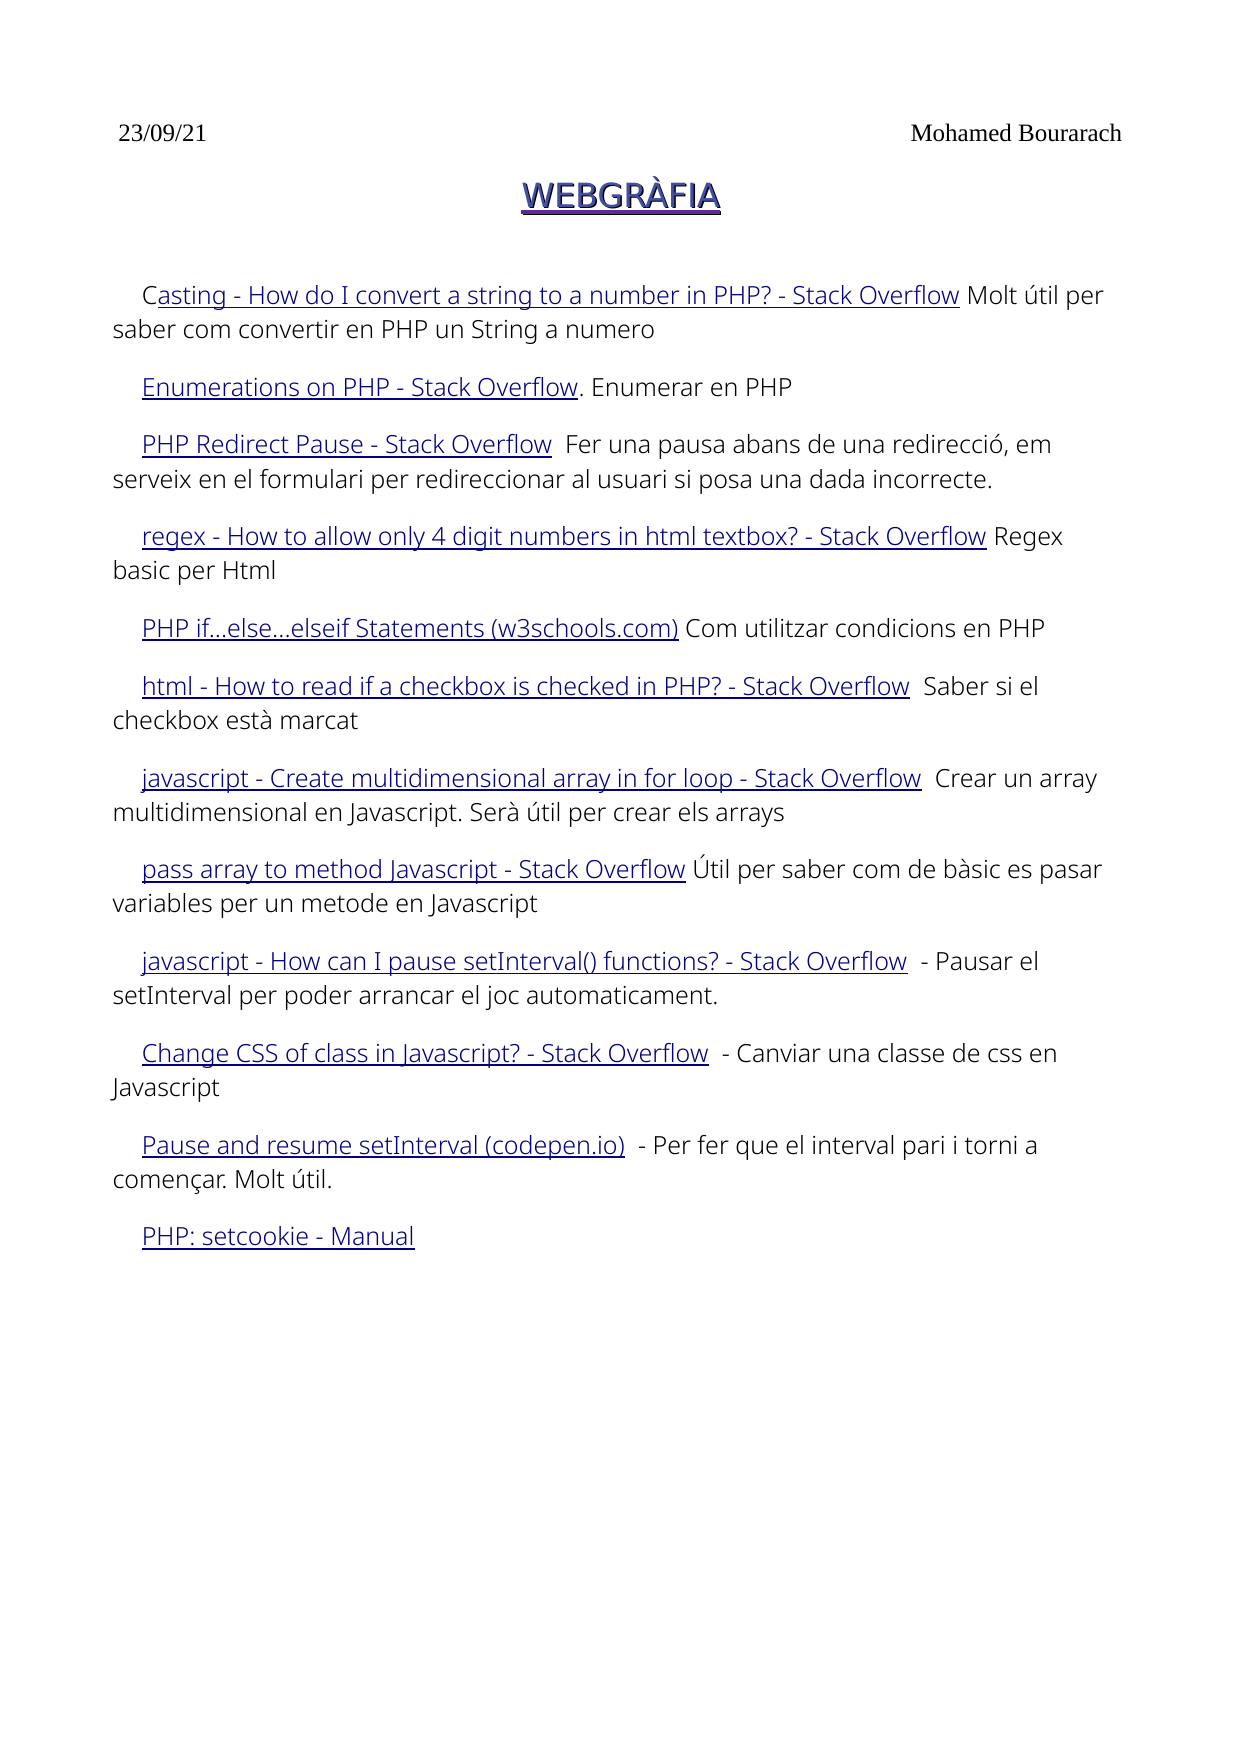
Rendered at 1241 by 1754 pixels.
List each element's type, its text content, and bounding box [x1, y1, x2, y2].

text PHP if...else...elseif Statements (w3schools.com) Com utilitzar condicions en PHP [112, 611, 1122, 645]
text html - How to read if a checkbox is checked in PHP? - Stack Overflow Saber si el checkbox està marcat [112, 668, 1122, 737]
text Enumerations on PHP - Stack Overflow. Enumerar en PHP [112, 369, 1122, 403]
text Change CSS of class in Javascript? - Stack Overflow - Canviar una classe de css en Javascript [112, 1036, 1122, 1104]
text javascript - Create multidimensional array in for loop - Stack Overflow Crear un array multidimensional en Javascript. Serà útil per crear els arrays [112, 760, 1122, 828]
text PHP Redirect Pause - Stack Overflow Fer una pausa abans de una redirecció, em serveix en el formulari per redireccionar al usuari si posa una dada incorrecte. [112, 427, 1122, 495]
text javascript - How can I pause setInterval() functions? - Stack Overflow - Pausar el setInterval per poder arrancar el joc automaticament. [112, 944, 1122, 1012]
text pass array to method Javascript - Stack Overflow Útil per saber com de bàsic es pasar variables per un metode en Javascript [112, 852, 1122, 920]
subtitle WEbgràfia [118, 176, 1122, 215]
text Casting - How do I convert a string to a number in PHP? - Stack Overflow Molt útil per saber com convertir en PHP un String a numero [112, 278, 1122, 346]
text Pause and resume setInterval (codepen.io) - Per fer que el interval pari i torni a començar. Molt útil. [112, 1127, 1122, 1195]
text regex - How to allow only 4 digit numbers in html textbox? - Stack Overflow Regex basic per Html [112, 519, 1122, 587]
text PHP: setcookie - Manual [112, 1219, 1122, 1253]
